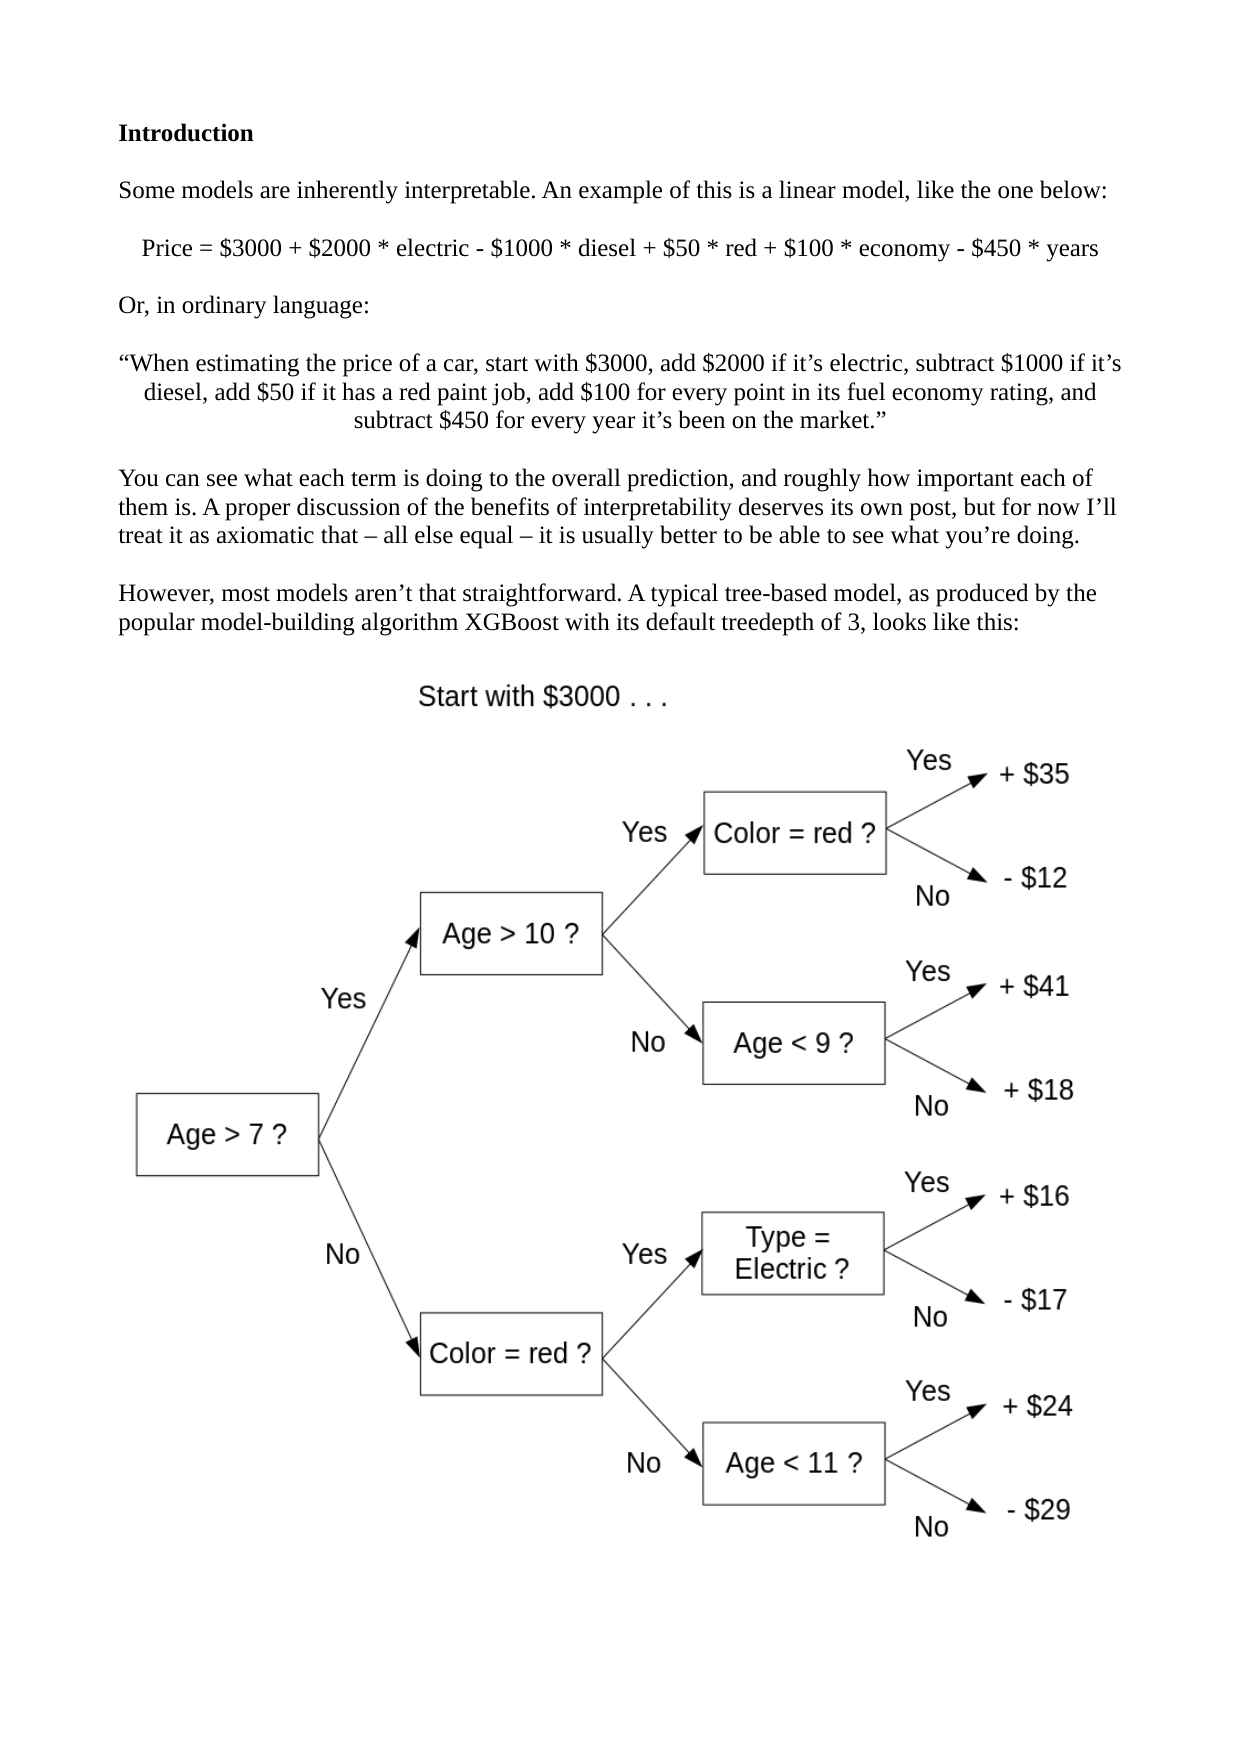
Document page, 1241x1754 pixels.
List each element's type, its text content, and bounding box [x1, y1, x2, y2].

text However, most models aren’t that straightforward. A typical tree-based model, as produced by the popular model-building algorithm XGBoost with its default treedepth of 3, looks like this: [118, 578, 1122, 636]
picture [118, 664, 1123, 1564]
text Some models are inherently interpretable. An example of this is a linear model, like the one below: [118, 176, 1122, 204]
text Introduction [118, 118, 1122, 147]
text “When estimating the price of a car, start with $3000, add $2000 if it’s electric, subtract $1000 if it’s diesel, add $50 if it has a red paint job, add $100 for every point in its fuel economy rating, and subtract $450 for every year it’s been on the market.” [118, 348, 1122, 434]
text Price = $3000 + $2000 * electric - $1000 * diesel + $50 * red + $100 * economy - $450 * years [118, 233, 1122, 262]
text Or, in ordinary language: [118, 291, 1122, 319]
text You can see what each term is doing to the overall prediction, and roughly how important each of them is. A proper discussion of the benefits of interpretability deserves its own post, but for now I’ll treat it as axiomatic that – all else equal – it is usually better to be able to see what you’re doing. [118, 463, 1122, 549]
